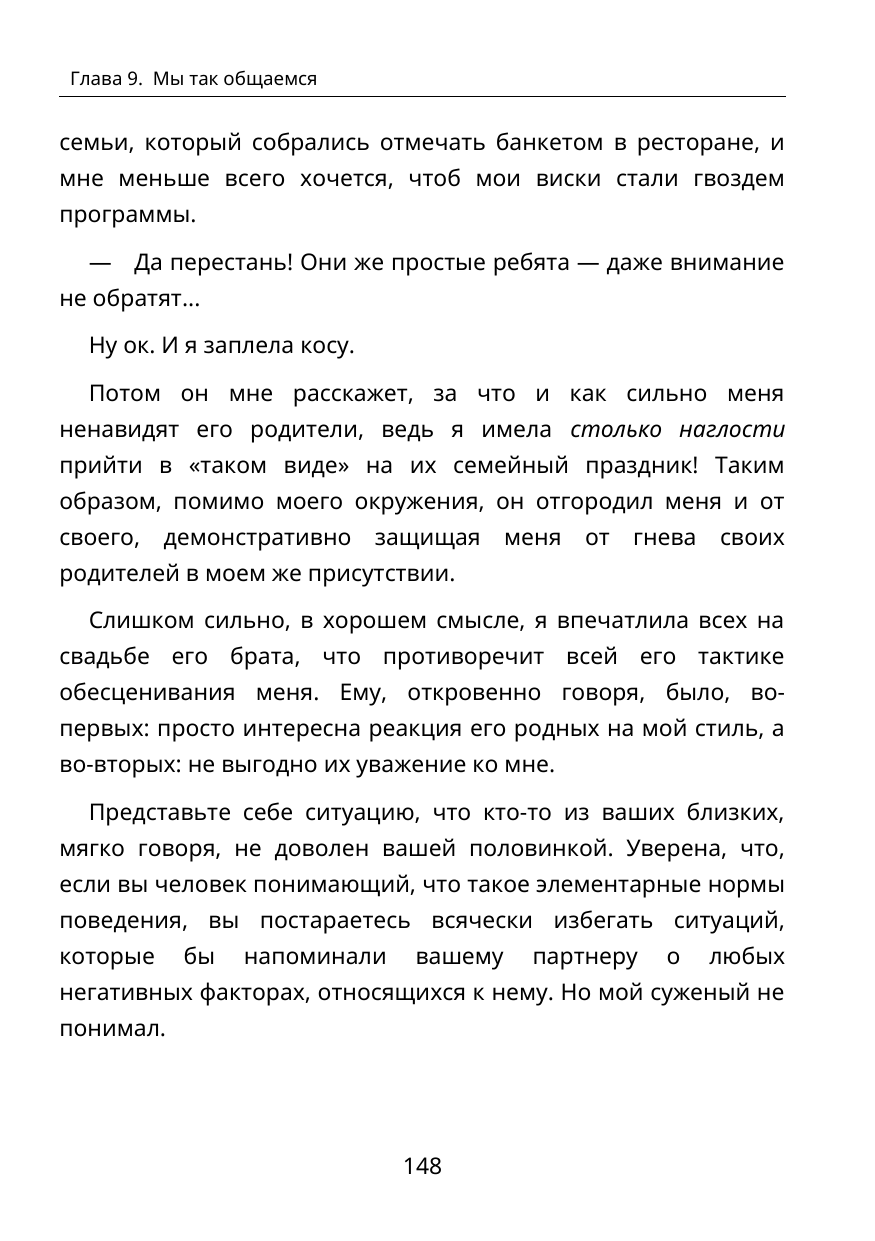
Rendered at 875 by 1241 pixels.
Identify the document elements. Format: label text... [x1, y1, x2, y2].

text Ну ок. И я заплела косу. [59, 329, 786, 361]
text Слишком сильно, в хорошем смысле, я впечатлила всех на свадьбе его брата, что противоречит всей его тактике обесценивания меня. Ему, откровенно говоря, было, во-первых: просто интересна реакция его родных на мой стиль, а во-вторых: не выгодно их уважение ко мне. [59, 604, 786, 779]
text Потом он мне расскажет, за что и как сильно меня ненавидят его родители, ведь я имела столько наглости прийти в «таком виде» на их семейный праздник! Таким образом, помимо моего окружения, он отгородил меня и от своего, демонстративно защищая меня от гнева своих родителей в моем же присутствии. [59, 377, 786, 588]
text семьи, который собрались отмечать банкетом в ресторане, и мне меньше всего хочется, чтоб мои виски стали гвоздем программы. [59, 126, 786, 229]
list Да перестань! Они же простые ребята — даже внимание не обратят... [59, 246, 786, 313]
text Представьте себе ситуацию, что кто-то из ваших близких, мягко говоря, не доволен вашей половинкой. Уверена, что, если вы человек понимающий, что такое элементарные нормы поведения, вы постараетесь всячески избегать ситуаций, которые бы напоминали вашему партнеру о любых негативных факторах, относящихся к нему. Но мой суженый не понимал. [59, 796, 786, 1043]
